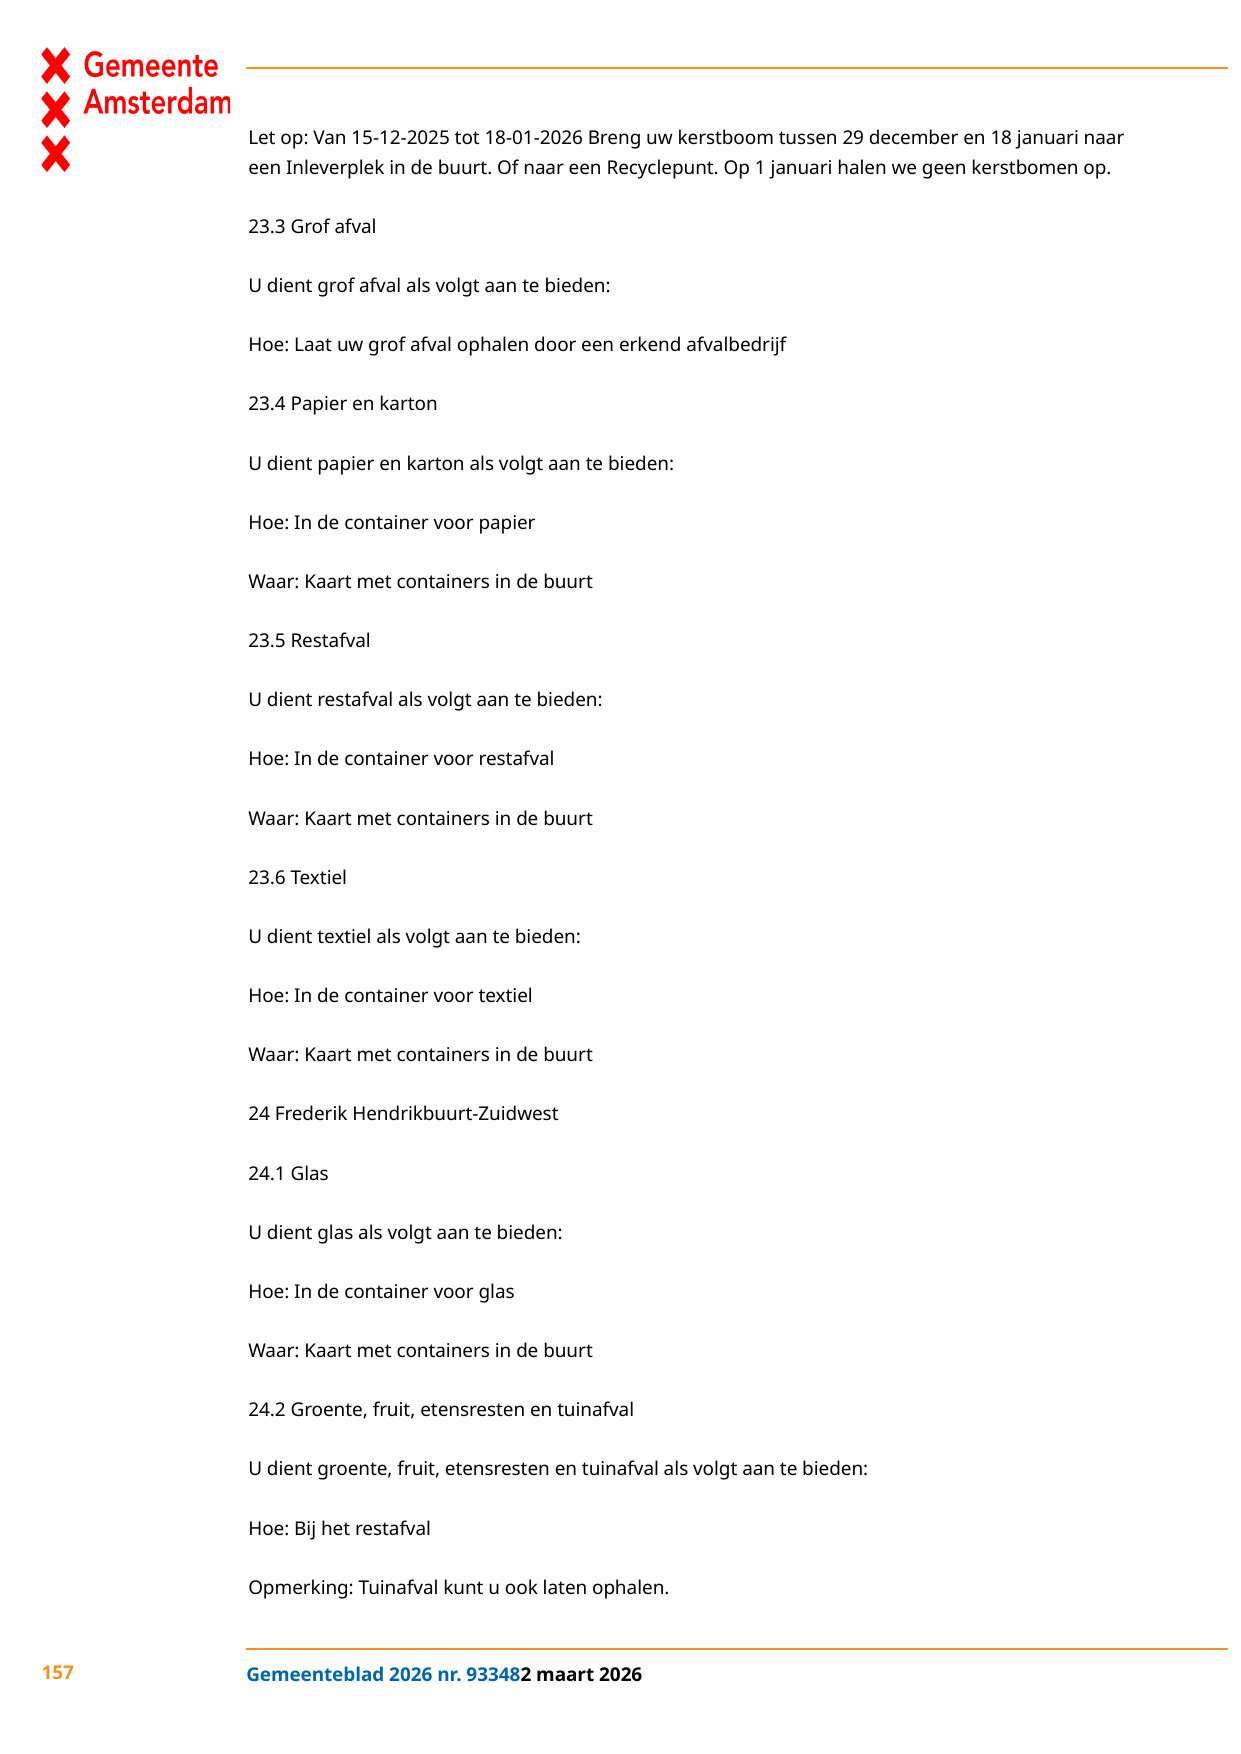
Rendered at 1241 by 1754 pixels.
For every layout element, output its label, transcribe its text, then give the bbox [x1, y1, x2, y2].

text Let op: Van 15-12-2025 tot 18-01-2026 Breng uw kerstboom tussen 29 december en 18 januari naar een Inleverplek in de buurt. Of naar een Recyclepunt. Op 1 januari halen we geen kerstbomen op. [248, 124, 1152, 180]
text Waar: Kaart met containers in de buurt [248, 1041, 1152, 1067]
text Hoe: In de container voor glas [248, 1278, 1152, 1304]
text U dient restafval als volgt aan te bieden: [248, 686, 1152, 712]
text 23.6 Textiel [248, 864, 1152, 890]
text Hoe: Laat uw grof afval ophalen door een erkend afvalbedrijf [248, 331, 1152, 357]
text 24 Frederik Hendrikbuurt-Zuidwest [248, 1101, 1152, 1126]
text Waar: Kaart met containers in de buurt [248, 568, 1152, 594]
text Opmerking: Tuinafval kunt u ook laten ophalen. [248, 1574, 1152, 1600]
text Hoe: In de container voor papier [248, 509, 1152, 535]
text 24.2 Groente, fruit, etensresten en tuinafval [248, 1396, 1152, 1422]
text Hoe: In de container voor textiel [248, 982, 1152, 1008]
text Waar: Kaart met containers in de buurt [248, 1337, 1152, 1363]
text 23.4 Papier en karton [248, 391, 1152, 416]
text Hoe: Bij het restafval [248, 1515, 1152, 1541]
text 24.1 Glas [248, 1160, 1152, 1186]
text 23.5 Restafval [248, 627, 1152, 653]
text U dient textiel als volgt aan te bieden: [248, 923, 1152, 949]
text U dient glas als volgt aan te bieden: [248, 1219, 1152, 1245]
text U dient grof afval als volgt aan te bieden: [248, 272, 1152, 298]
text U dient papier en karton als volgt aan te bieden: [248, 450, 1152, 476]
text Hoe: In de container voor restafval [248, 746, 1152, 771]
text Waar: Kaart met containers in de buurt [248, 805, 1152, 831]
picture [41, 47, 231, 172]
text 23.3 Grof afval [248, 213, 1152, 239]
text U dient groente, fruit, etensresten en tuinafval als volgt aan te bieden: [248, 1456, 1152, 1481]
